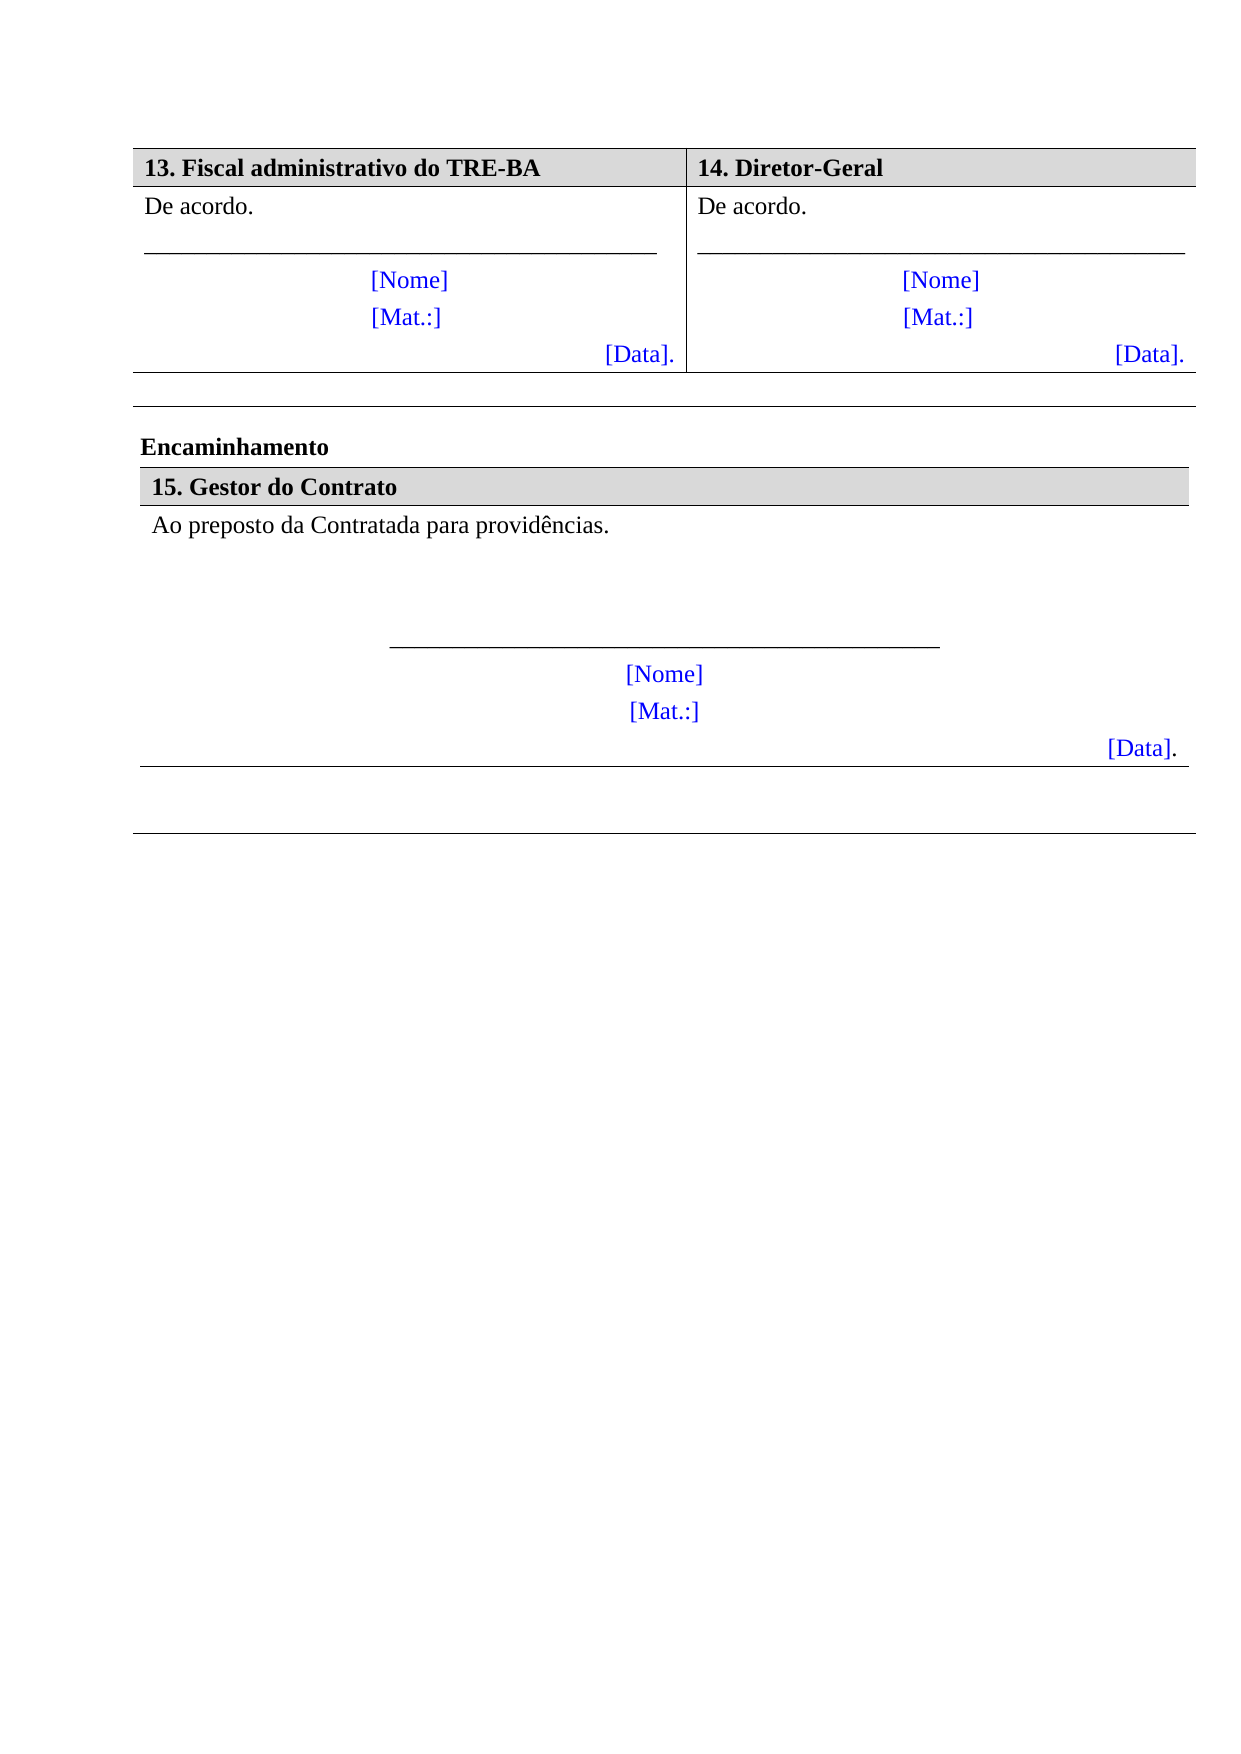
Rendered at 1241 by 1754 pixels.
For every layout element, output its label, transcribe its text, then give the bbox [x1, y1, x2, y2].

table_cell Ao preposto da Contratada para providências. ____________________________________________ [Nome] [Mat.:] [Data]. [140, 506, 1189, 766]
table_cell De acordo. _______________________________________ [Nome] [Mat.:] [Data]. [687, 187, 1196, 372]
table_cell 13. Fiscal administrativo do TRE-BA [133, 149, 686, 186]
table_cell De acordo. _________________________________________ [Nome] [Mat.:] [Data]. [133, 187, 686, 372]
table_cell 14. Diretor-Geral [687, 149, 1196, 186]
table_header Encaminhamento [133, 407, 1196, 833]
table_header 15. Gestor do Contrato [140, 468, 1189, 505]
